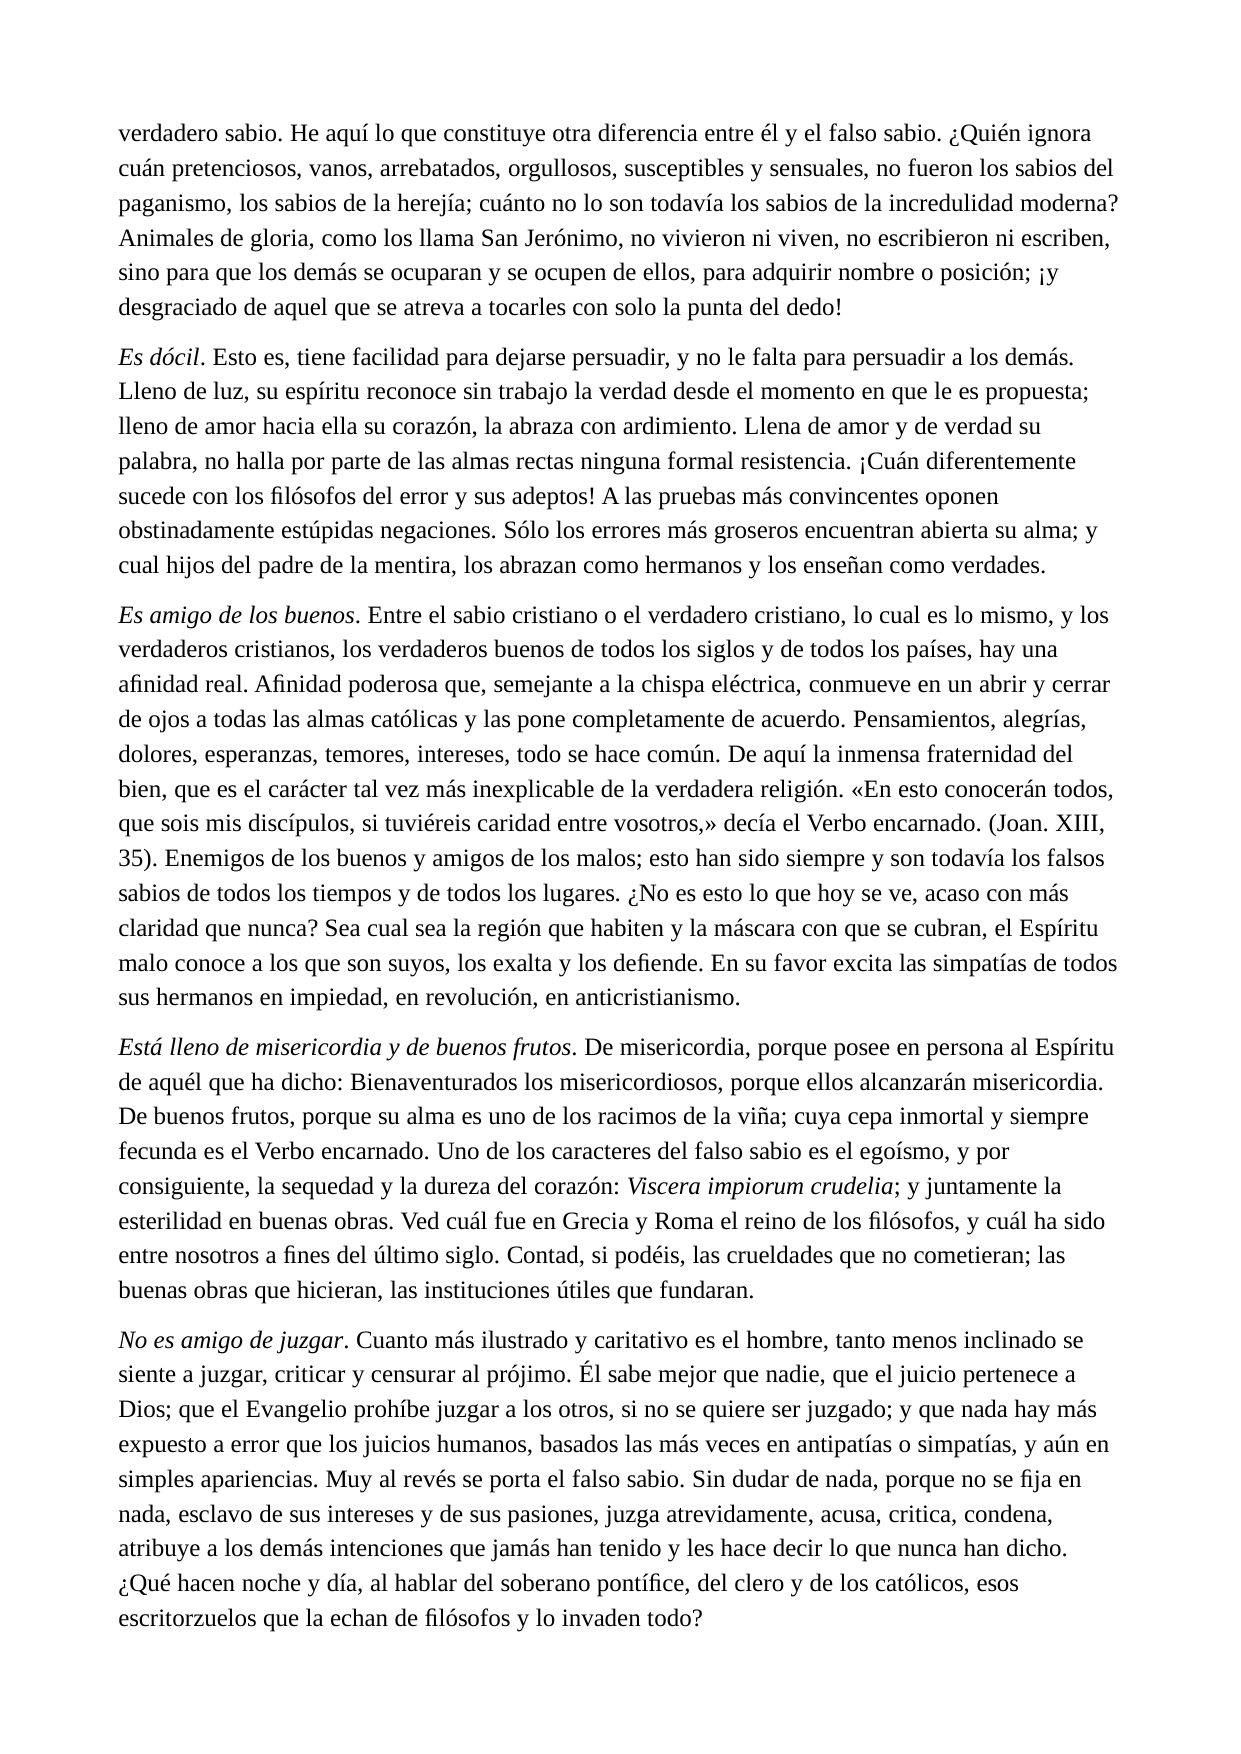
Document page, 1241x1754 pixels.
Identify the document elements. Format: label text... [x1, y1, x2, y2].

text Es dócil. Esto es, tiene facilidad para dejarse persuadir, y no le falta para persuadir a los demás. Lleno de luz, su espíritu reconoce sin trabajo la verdad desde el momento en que le es propuesta; lleno de amor hacia ella su corazón, la abraza con ardimiento. Llena de amor y de verdad su palabra, no halla por parte de las almas rectas ninguna formal resistencia. ¡Cuán diferentemente sucede con los ﬁlósofos del error y sus adeptos! A las pruebas más convincentes oponen obstinadamente estúpidas negaciones. Sólo los errores más groseros encuentran abierta su alma; y cual hijos del padre de la mentira, los abrazan como hermanos y los enseñan como verdades. [118, 341, 1122, 579]
text No es amigo de juzgar. Cuanto más ilustrado y caritativo es el hombre, tanto menos inclinado se siente a juzgar, criticar y censurar al prójimo. Él sabe mejor que nadie, que el juicio pertenece a Dios; que el Evangelio prohíbe juzgar a los otros, si no se quiere ser juzgado; y que nada hay más expuesto a error que los juicios humanos, basados las más veces en antipatías o simpatías, y aún en simples apariencias. Muy al revés se porta el falso sabio. Sin dudar de nada, porque no se ﬁja en nada, esclavo de sus intereses y de sus pasiones, juzga atrevidamente, acusa, critica, condena, atribuye a los demás intenciones que jamás han tenido y les hace decir lo que nunca han dicho. ¿Qué hacen noche y día, al hablar del soberano pontíﬁce, del clero y de los católicos, esos escritorzuelos que la echan de ﬁlósofos y lo invaden todo? [118, 1324, 1122, 1632]
text Es amigo de los buenos. Entre el sabio cristiano o el verdadero cristiano, lo cual es lo mismo, y los verdaderos cristianos, los verdaderos buenos de todos los siglos y de todos los países, hay una aﬁnidad real. Aﬁnidad poderosa que, semejante a la chispa eléctrica, conmueve en un abrir y cerrar de ojos a todas las almas católicas y las pone completamente de acuerdo. Pensamientos, alegrías, dolores, esperanzas, temores, intereses, todo se hace común. De aquí la inmensa fraternidad del bien, que es el carácter tal vez más inexplicable de la verdadera religión. «En esto conocerán todos, que sois mis discípulos, si tuviéreis caridad entre vosotros,» decía el Verbo encarnado. (Joan. XIII, 35). Enemigos de los buenos y amigos de los malos; esto han sido siempre y son todavía los falsos sabios de todos los tiempos y de todos los lugares. ¿No es esto lo que hoy se ve, acaso con más claridad que nunca? Sea cual sea la región que habiten y la máscara con que se cubran, el Espíritu malo conoce a los que son suyos, los exalta y los deﬁende. En su favor excita las simpatías de todos sus hermanos en impiedad, en revolución, en anticristianismo. [118, 599, 1122, 1011]
text Está lleno de misericordia y de buenos frutos. De misericordia, porque posee en persona al Espíritu de aquél que ha dicho: Bienaventurados los misericordiosos, porque ellos alcanzarán misericordia. De buenos frutos, porque su alma es uno de los racimos de la viña; cuya cepa inmortal y siempre fecunda es el Verbo encarnado. Uno de los caracteres del falso sabio es el egoísmo, y por consiguiente, la sequedad y la dureza del corazón: Viscera impiorum crudelia; y juntamente la esterilidad en buenas obras. Ved cuál fue en Grecia y Roma el reino de los ﬁlósofos, y cuál ha sido entre nosotros a ﬁnes del último siglo. Contad, si podéis, las crueldades que no cometieran; las buenas obras que hicieran, las instituciones útiles que fundaran. [118, 1032, 1122, 1304]
text verdadero sabio. He aquí lo que constituye otra diferencia entre él y el falso sabio. ¿Quién ignora cuán pretenciosos, vanos, arrebatados, orgullosos, susceptibles y sensuales, no fueron los sabios del paganismo, los sabios de la herejía; cuánto no lo son todavía los sabios de la incredulidad moderna? Animales de gloria, como los llama San Jerónimo, no vivieron ni viven, no escribieron ni escriben, sino para que los demás se ocuparan y se ocupen de ellos, para adquirir nombre o posición; ¡y desgraciado de aquel que se atreva a tocarles con solo la punta del dedo! [118, 118, 1122, 321]
